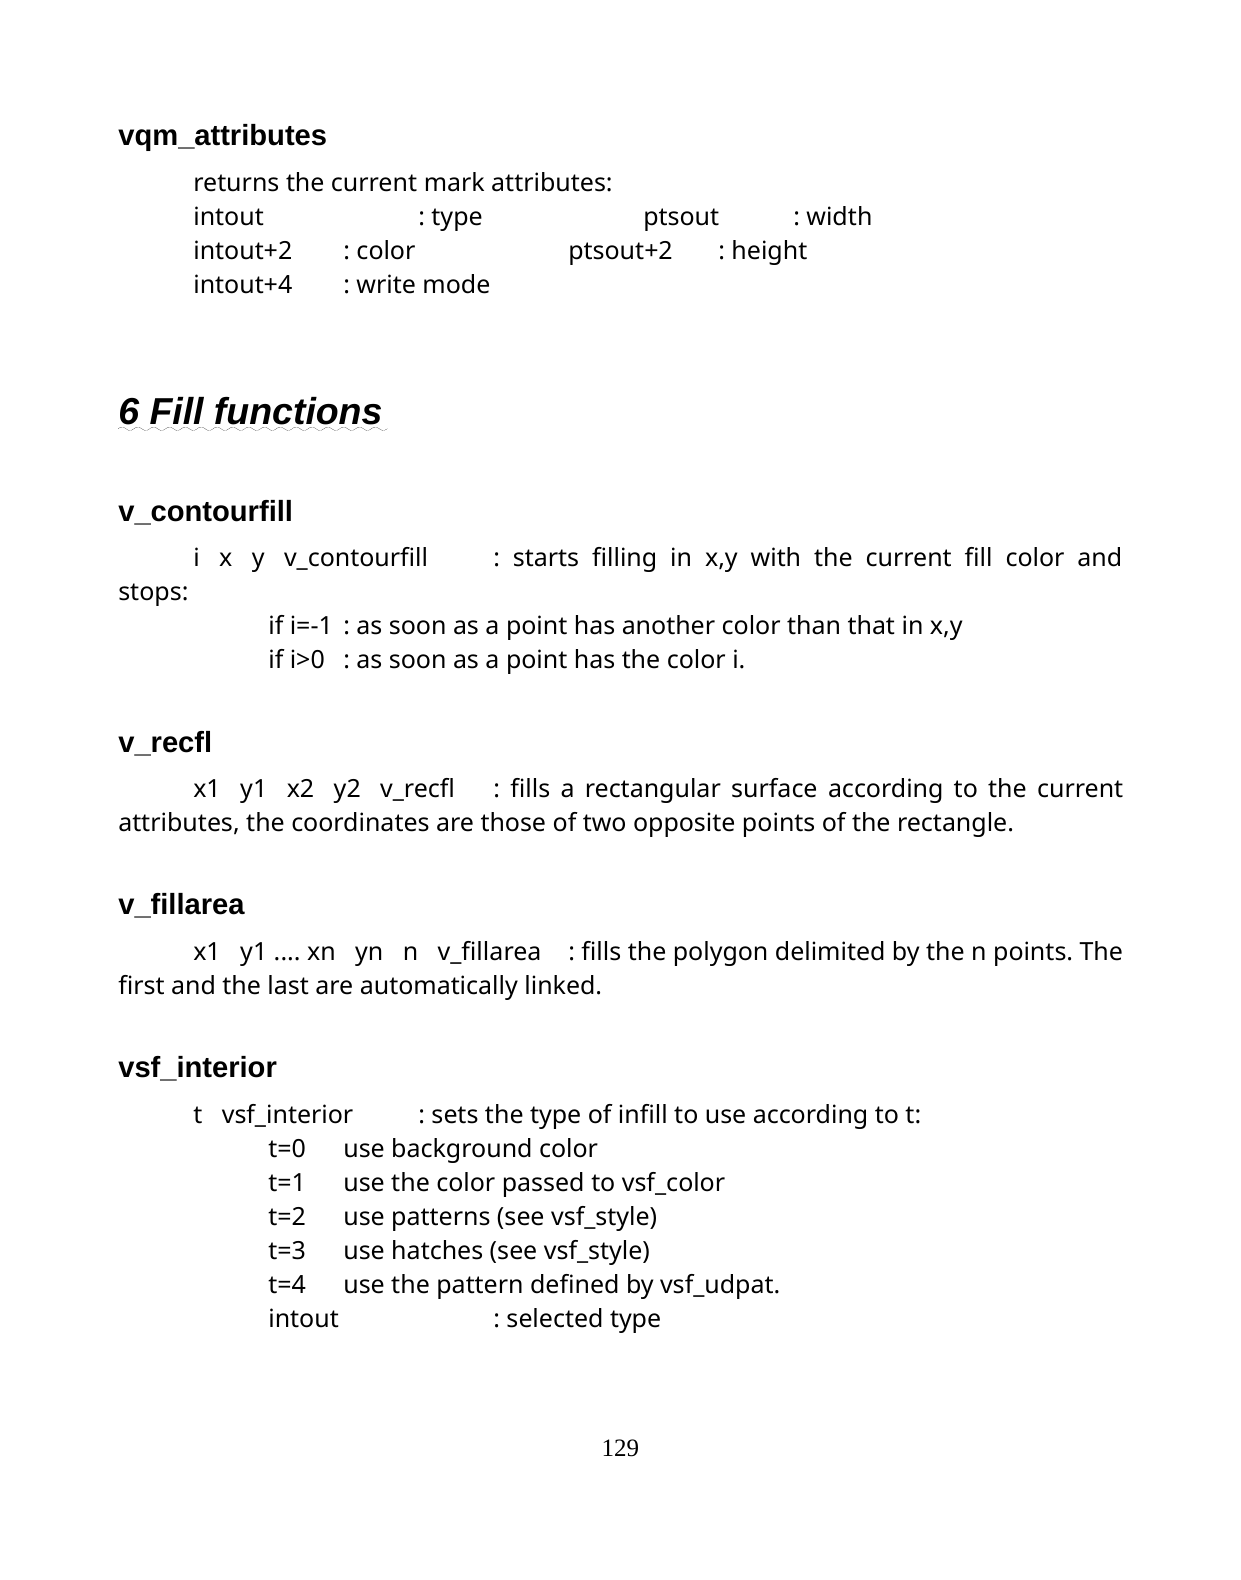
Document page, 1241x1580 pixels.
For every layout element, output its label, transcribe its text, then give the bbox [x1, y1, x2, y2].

text t=2 use patterns (see vsf_style) [118, 1198, 1123, 1232]
subtitle vsf_interior [118, 1050, 1122, 1084]
subtitle 6 Fill functions [118, 389, 1122, 432]
text intout+4 : write mode [118, 266, 1123, 300]
text t=3 use hatches (see vsf_style) [118, 1232, 1123, 1267]
subtitle v_fillarea [118, 887, 1122, 921]
subtitle v_contourfill [118, 494, 1122, 527]
text i x y v_contourfill : starts filling in x,y with the current fill color and stops: [118, 540, 1123, 608]
text x1 y1 .... xn yn n v_fillarea : fills the polygon delimited by the n points. The first and the last are automatically linked. [118, 933, 1123, 1002]
text if i=-1 : as soon as a point has another color than that in x,y [118, 608, 1123, 642]
text intout+2 : color ptsout+2 : height [118, 232, 1123, 266]
text returns the current mark attributes: [118, 164, 1123, 198]
text if i>0 : as soon as a point has the color i. [118, 642, 1123, 676]
text t=1 use the color passed to vsf_color [118, 1164, 1123, 1198]
text t=0 use background color [118, 1130, 1123, 1164]
text t=4 use the pattern defined by vsf_udpat. [118, 1267, 1123, 1301]
subtitle v_recfl [118, 724, 1122, 758]
text x1 y1 x2 y2 v_recfl : fills a rectangular surface according to the current attributes, the coordinates are those of two opposite points of the rectangle. [118, 771, 1123, 839]
text intout : selected type [118, 1301, 1123, 1335]
subtitle vqm_attributes [118, 118, 1122, 152]
text t vsf_interior : sets the type of infill to use according to t: [118, 1096, 1123, 1130]
text intout : type ptsout : width [118, 198, 1123, 232]
